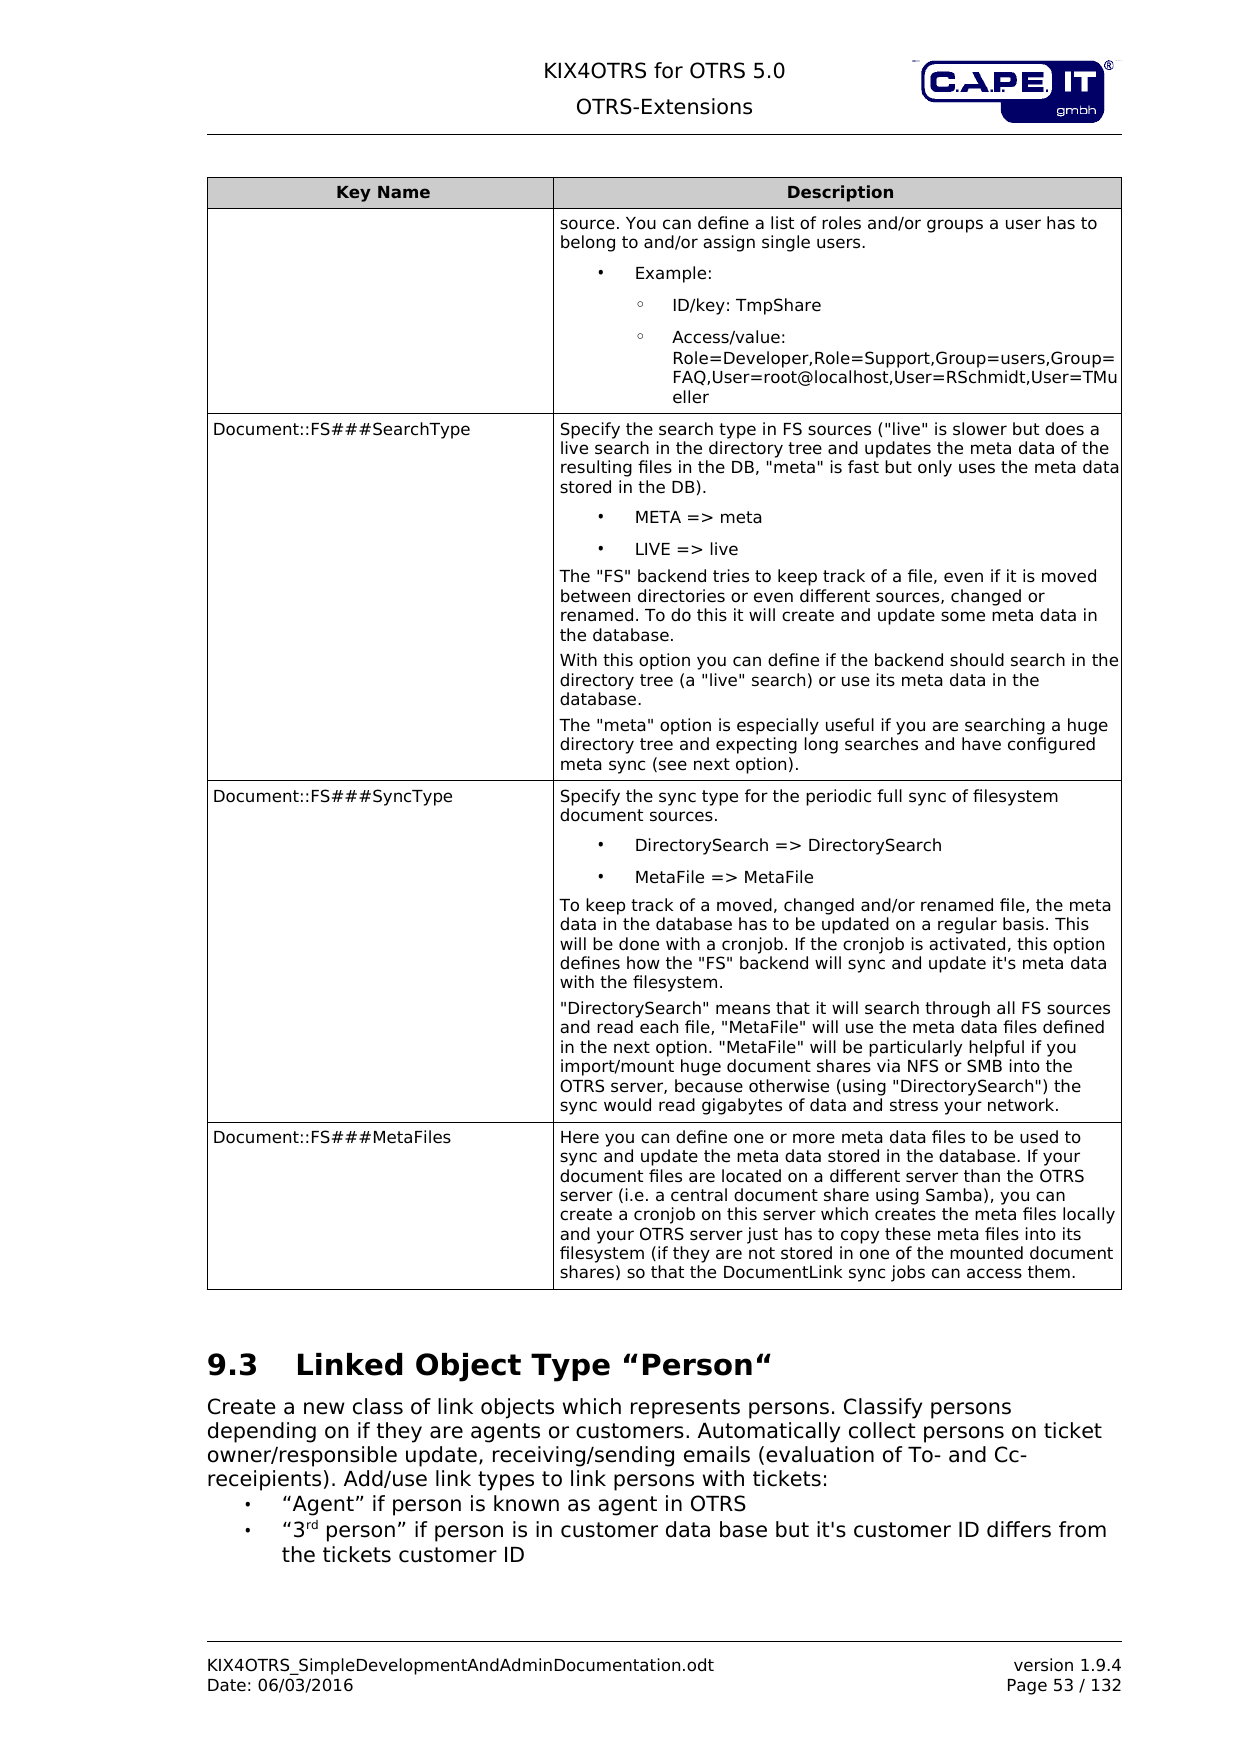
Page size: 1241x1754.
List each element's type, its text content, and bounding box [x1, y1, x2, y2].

table_cell [208, 209, 553, 413]
table_cell Here you can define one or more meta data files to be used to sync and update the meta data stored in the database. If your document files are located on a different server than the OTRS server (i.e. a central document share using Samba), you can create a cronjob on this server which creates the meta files locally and your OTRS server just has to copy these meta files into its filesystem (if they are not stored in one of the mounted document shares) so that the DocumentLink sync jobs can access them. [554, 1123, 1121, 1289]
table_header Key Name [208, 178, 553, 208]
table_cell Document::FS###SyncType [208, 781, 553, 1122]
table_cell Document::FS###MetaFiles [208, 1123, 553, 1289]
table_header Description [554, 178, 1121, 208]
picture [921, 60, 1114, 123]
text Create a new class of link objects which represents persons. Classify persons depending on if they are agents or customers. Automatically collect persons on ticket owner/responsible update, receiving/sending emails (evaluation of To- and Cc-receipients). Add/use link types to link persons with tickets: [207, 1395, 1122, 1492]
table_cell source. You can define a list of roles and/or groups a user has to belong to and/or assign single users. Example: ID/key: TmpShare Access/value: Role=Developer,Role=Support,Group=users,Group=FAQ,User=root@localhost,User=RSchmidt,User=TMueller [554, 209, 1121, 413]
table_cell Specify the sync type for the periodic full sync of filesystem document sources. DirectorySearch => DirectorySearch MetaFile => MetaFile To keep track of a moved, changed and/or renamed file, the meta data in the database has to be updated on a regular basis. This will be done with a cronjob. If the cronjob is activated, this option defines how the "FS" backend will sync and update it's meta data with the filesystem. "DirectorySearch" means that it will search through all FS sources and read each file, "MetaFile" will use the meta data files defined in the next option. "MetaFile" will be particularly helpful if you import/mount huge document shares via NFS or SMB into the OTRS server, because otherwise (using "DirectorySearch") the sync would read gigabytes of data and stress your network. [554, 781, 1121, 1122]
table_cell Document::FS###SearchType [208, 414, 553, 780]
list “3rd person” if person is in customer data base but it's customer ID differs from the tickets customer ID [244, 1517, 1122, 1567]
subtitle Linked Object Type “Person“ [207, 1348, 1122, 1382]
list “Agent” if person is known as agent in OTRS [244, 1492, 1122, 1517]
table_cell Specify the search type in FS sources ("live" is slower but does a live search in the directory tree and updates the meta data of the resulting files in the DB, "meta" is fast but only uses the meta data stored in the DB). META => meta LIVE => live The "FS" backend tries to keep track of a file, even if it is moved between directories or even different sources, changed or renamed. To do this it will create and update some meta data in the database. With this option you can define if the backend should search in the directory tree (a "live" search) or use its meta data in the database. The "meta" option is especially useful if you are searching a huge directory tree and expecting long searches and have configured meta sync (see next option). [554, 414, 1121, 780]
